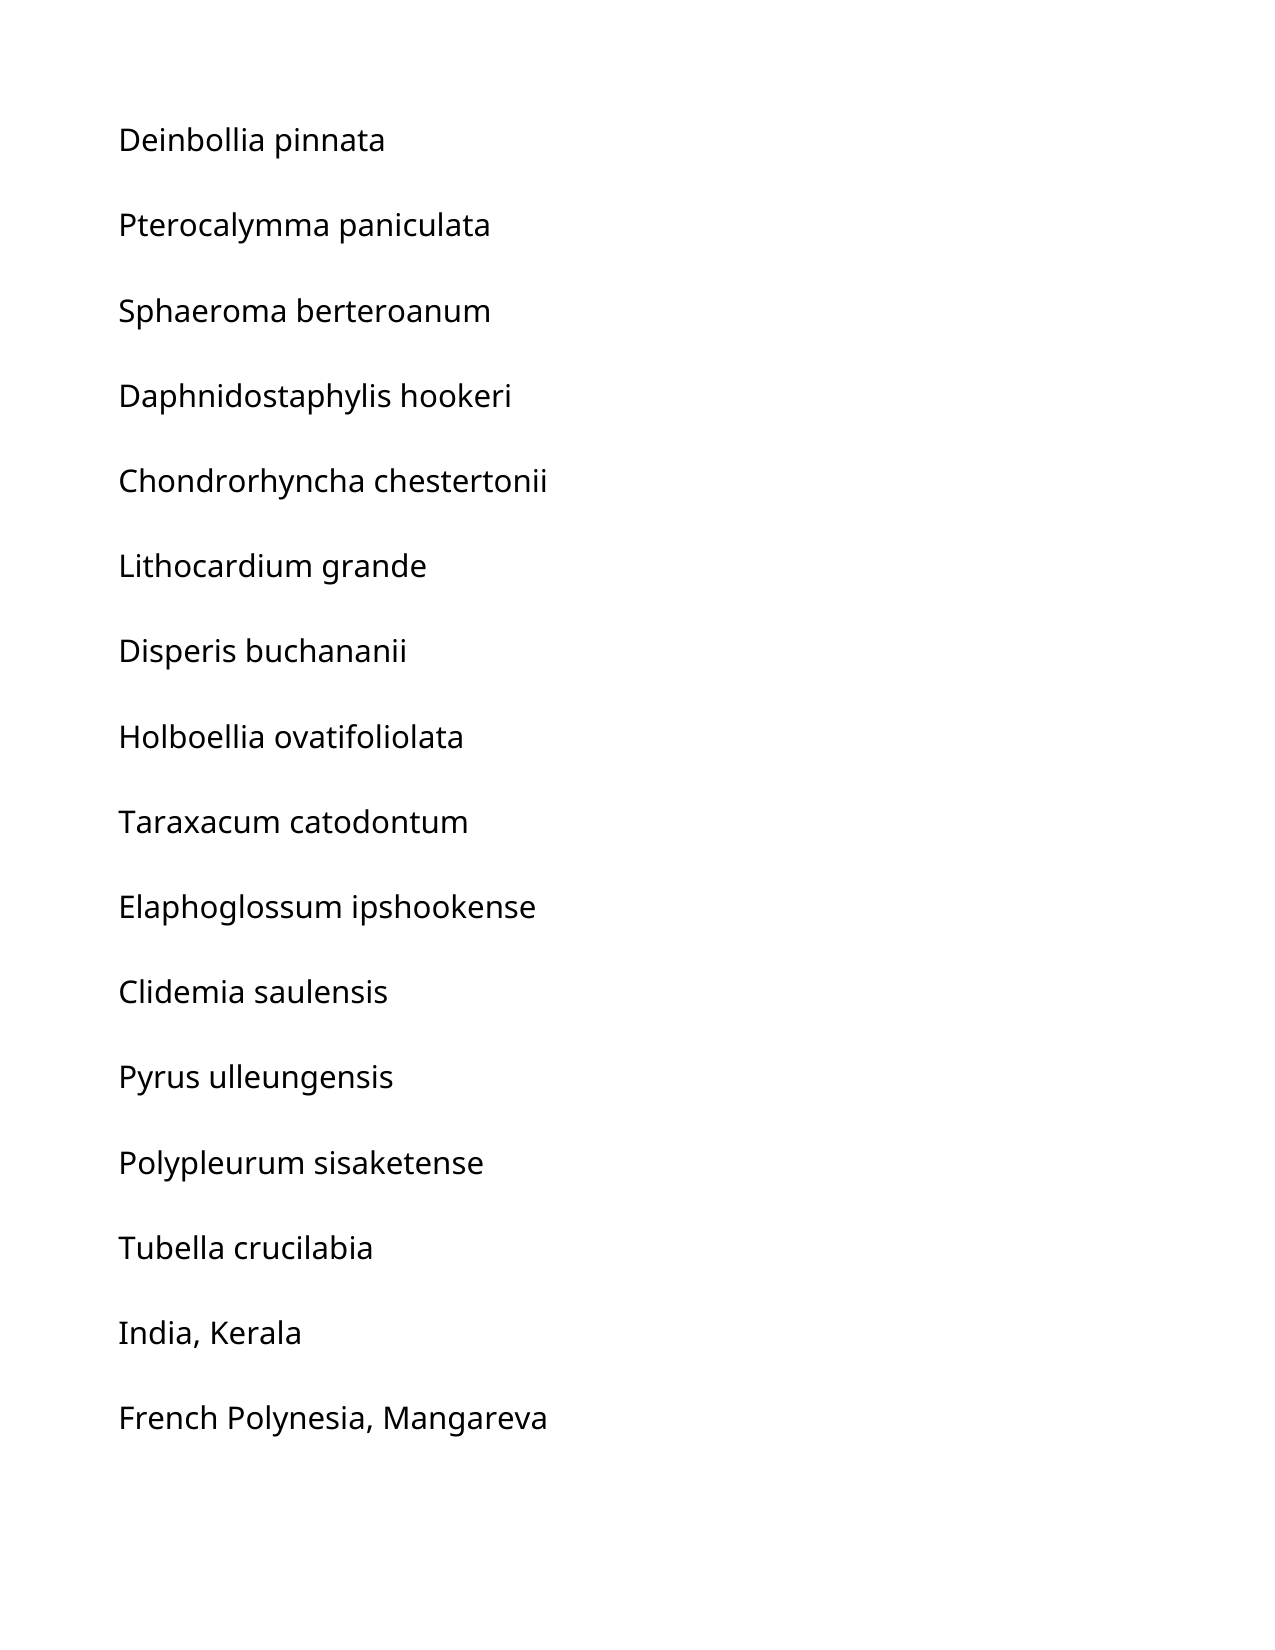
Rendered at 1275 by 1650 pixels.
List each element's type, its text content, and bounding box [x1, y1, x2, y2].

text Holboellia ovatifoliolata [118, 714, 1157, 800]
text Pyrus ulleungensis [118, 1055, 1157, 1141]
text Chondrorhyncha chestertonii [118, 459, 1157, 544]
text Taraxacum catodontum [118, 800, 1157, 885]
text Sphaeroma berteroanum [118, 288, 1157, 374]
text Deinbollia pinnata [118, 118, 1157, 203]
text Tubella crucilabia [118, 1226, 1157, 1311]
text Daphnidostaphylis hookeri [118, 374, 1157, 459]
text Disperis buchananii [118, 629, 1157, 714]
text Polypleurum sisaketense [118, 1141, 1157, 1226]
text Clidemia saulensis [118, 970, 1157, 1055]
text French Polynesia, Mangareva [118, 1396, 1157, 1481]
text Elaphoglossum ipshookense [118, 885, 1157, 970]
text India, Kerala [118, 1311, 1157, 1396]
text Lithocardium grande [118, 544, 1157, 629]
text Pterocalymma paniculata [118, 203, 1157, 288]
